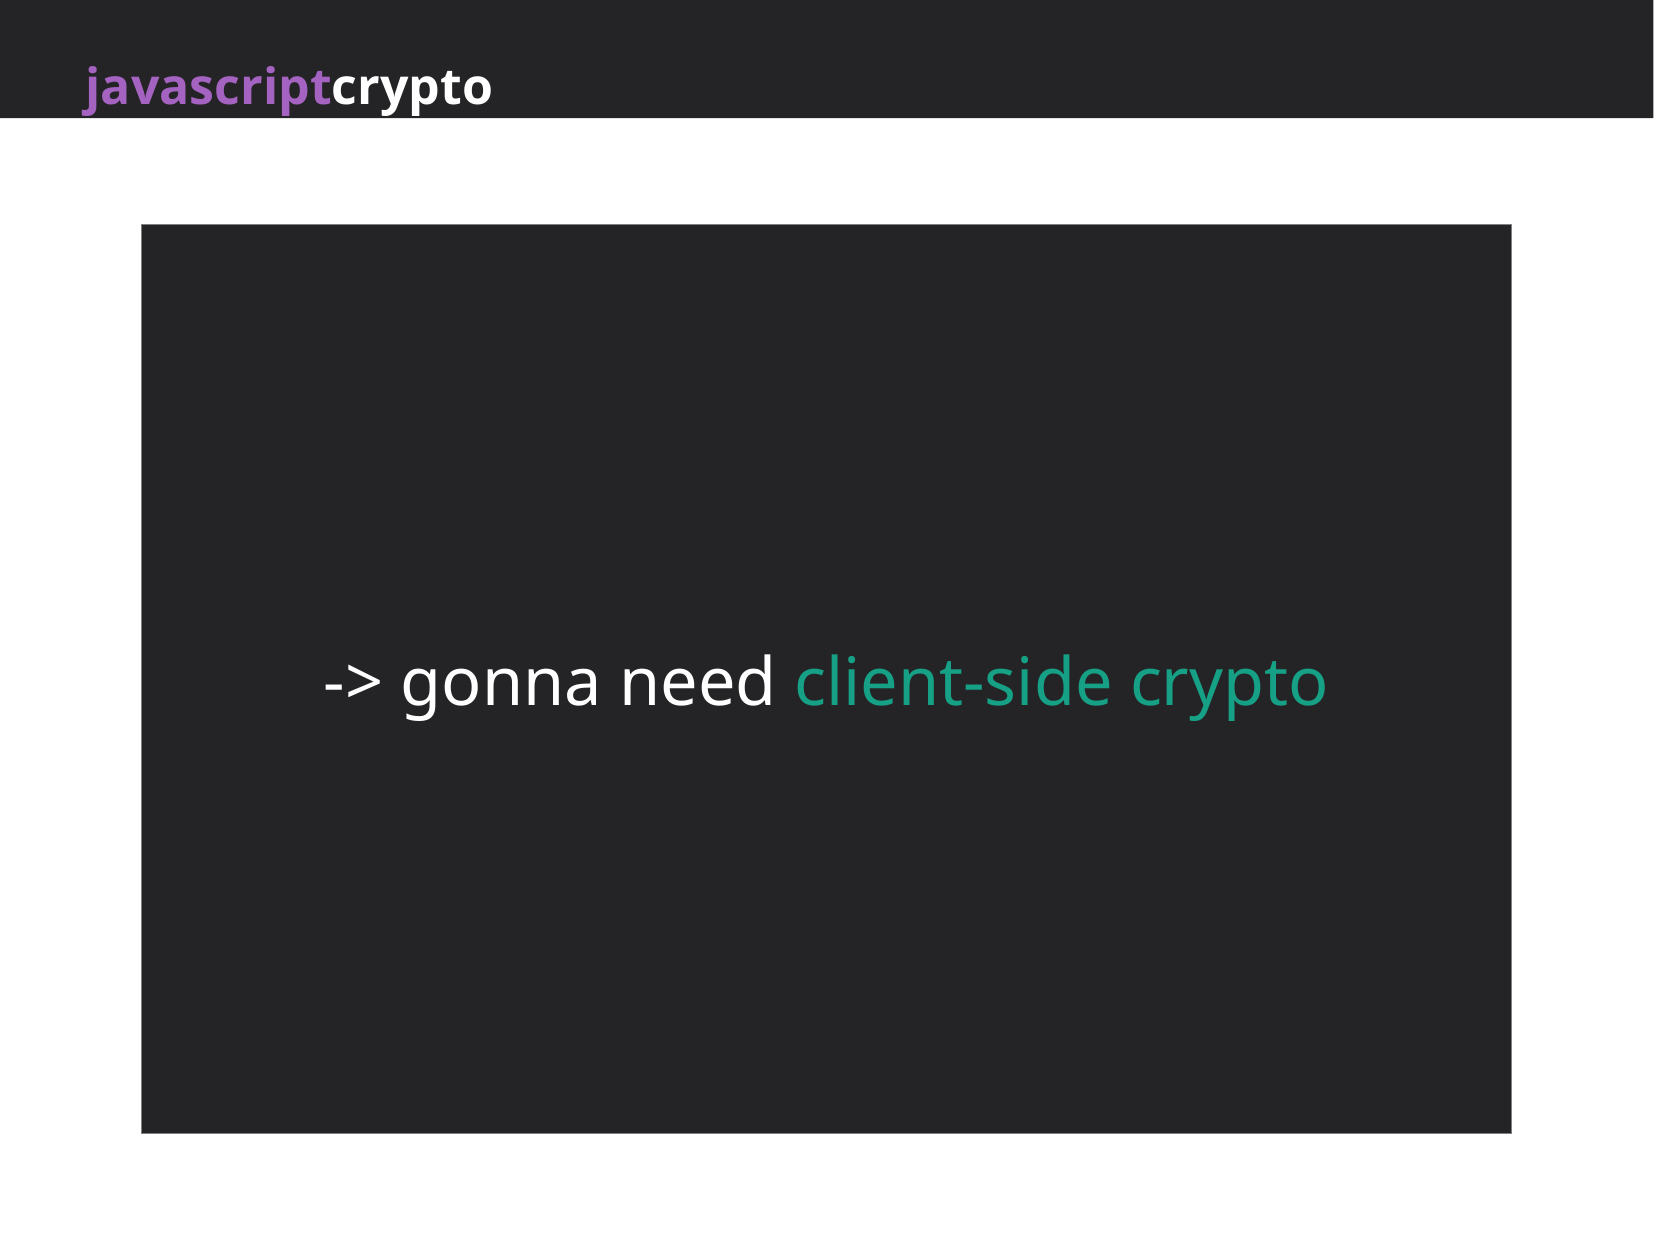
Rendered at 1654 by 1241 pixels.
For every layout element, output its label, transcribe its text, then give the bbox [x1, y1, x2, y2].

text_box -> gonna need client-side crypto [141, 224, 1512, 1134]
text_box [0, 0, 1654, 119]
text_box javascriptcrypto [70, 43, 544, 119]
